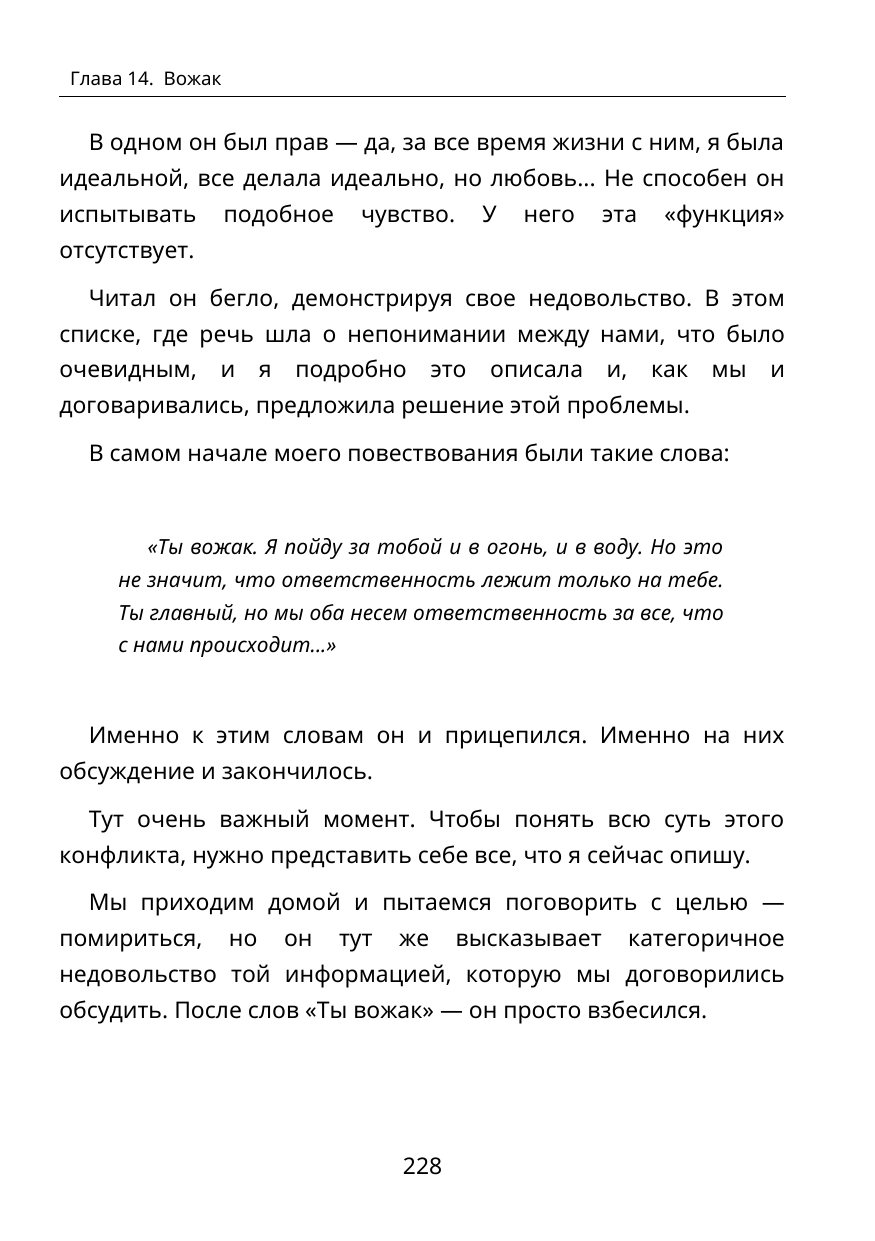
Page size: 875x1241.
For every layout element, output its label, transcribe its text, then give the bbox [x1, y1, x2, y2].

text Мы приходим домой и пытаемся поговорить с целью — помириться, но он тут же высказывает категоричное недовольство той информацией, которую мы договорились обсудить. После слов «Ты вожак» — он просто взбесился. [59, 886, 786, 1025]
text В одном он был прав — да, за все время жизни с ним, я была идеальной, все делала идеально, но любовь... Не способен он испытывать подобное чувство. У него эта «функция» отсутствует. [59, 126, 786, 265]
text Читал он бегло, демонстрируя свое недовольство. В этом списке, где речь шла о непонимании между нами, что было очевидным, и я подробно это описала и, как мы и договаривались, предложила решение этой проблемы. [59, 282, 786, 421]
text Тут очень важный момент. Чтобы понять всю суть этого конфликта, нужно представить себе все, что я сейчас опишу. [59, 803, 786, 870]
text «Ты вожак. Я пойду за тобой и в огонь, и в воду. Но это не значит, что ответственность лежит только на тебе. Ты главный, но мы оба несем ответственность за все, что с нами происходит...» [118, 532, 727, 659]
text В самом начале моего повествования были такие слова: [59, 437, 786, 468]
text Именно к этим словам он и прицепился. Именно на них обсуждение и закончилось. [59, 719, 786, 786]
